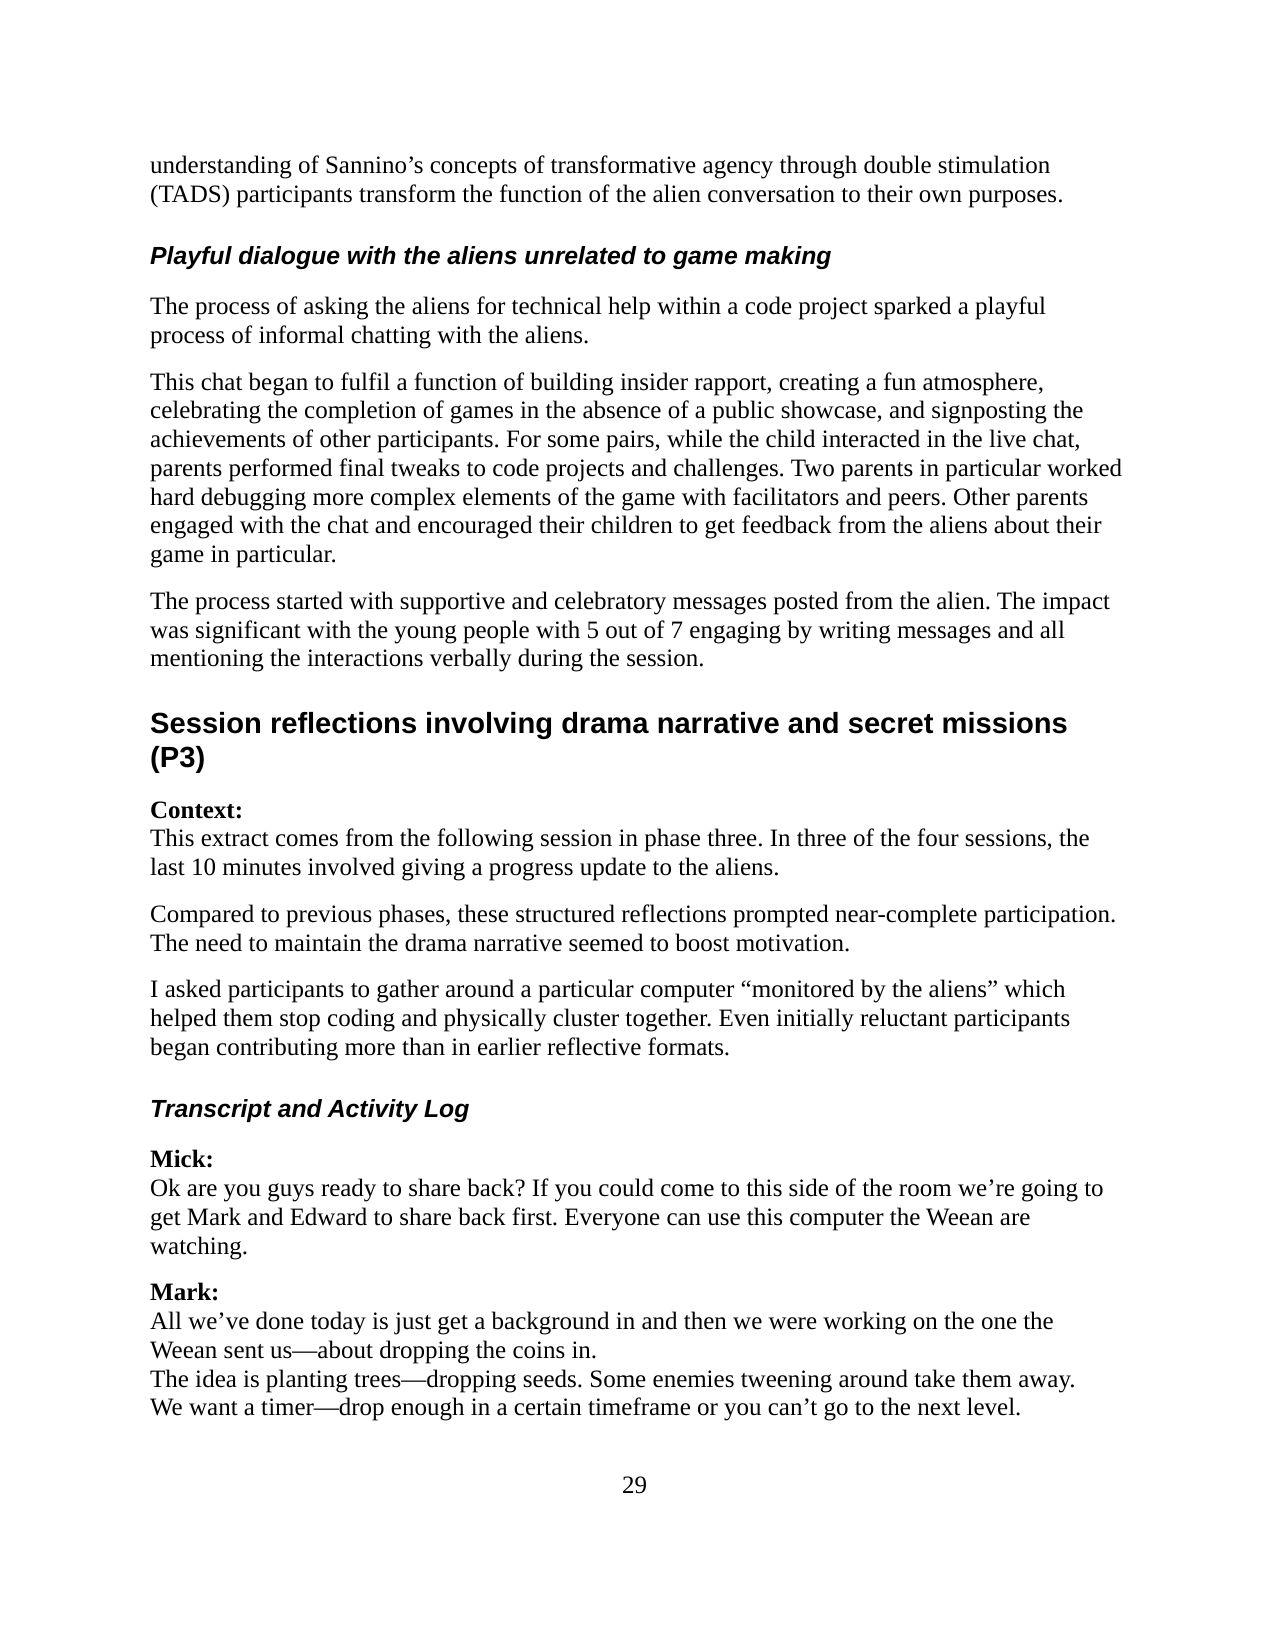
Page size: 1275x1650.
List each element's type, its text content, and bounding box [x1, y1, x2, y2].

text Compared to previous phases, these structured reflections prompted near-complete participation. The need to maintain the drama narrative seemed to boost motivation. [150, 899, 1125, 956]
text This chat began to fulfil a function of building insider rapport, creating a fun atmosphere, celebrating the completion of games in the absence of a public showcase, and signposting the achievements of other participants. For some pairs, while the child interacted in the live chat, parents performed final tweaks to code projects and challenges. Two parents in particular worked hard debugging more complex elements of the game with facilitators and peers. Other parents engaged with the chat and encouraged their children to get feedback from the aliens about their game in particular. [150, 367, 1125, 568]
text understanding of Sannino’s concepts of transformative agency through double stimulation (TADS) participants transform the function of the alien conversation to their own purposes. [150, 150, 1125, 207]
text I asked participants to gather around a particular computer “monitored by the aliens” which helped them stop coding and physically cluster together. Even initially reluctant participants began contributing more than in earlier reflective formats. [150, 974, 1125, 1061]
text Mark: All we’ve done today is just get a background in and then we were working on the one the Weean sent us—about dropping the coins in. The idea is planting trees—dropping seeds. Some enemies tweening around take them away. We want a timer—drop enough in a certain timeframe or you can’t go to the next level. [150, 1277, 1125, 1421]
text Context: This extract comes from the following session in phase three. In three of the four sessions, the last 10 minutes involved giving a progress update to the aliens. [150, 795, 1125, 881]
subtitle Playful dialogue with the aliens unrelated to game making [150, 241, 1125, 270]
subtitle Session reflections involving drama narrative and secret missions (P3) [150, 706, 1125, 773]
subtitle Transcript and Activity Log [150, 1094, 1125, 1123]
text The process of asking the aliens for technical help within a code project sparked a playful process of informal chatting with the aliens. [150, 291, 1125, 349]
text Mick: Ok are you guys ready to share back? If you could come to this side of the room we’re going to get Mark and Edward to share back first. Everyone can use this computer the Weean are watching. [150, 1144, 1125, 1259]
text The process started with supportive and celebratory messages posted from the alien. The impact was significant with the young people with 5 out of 7 engaging by writing messages and all mentioning the interactions verbally during the session. [150, 586, 1125, 672]
